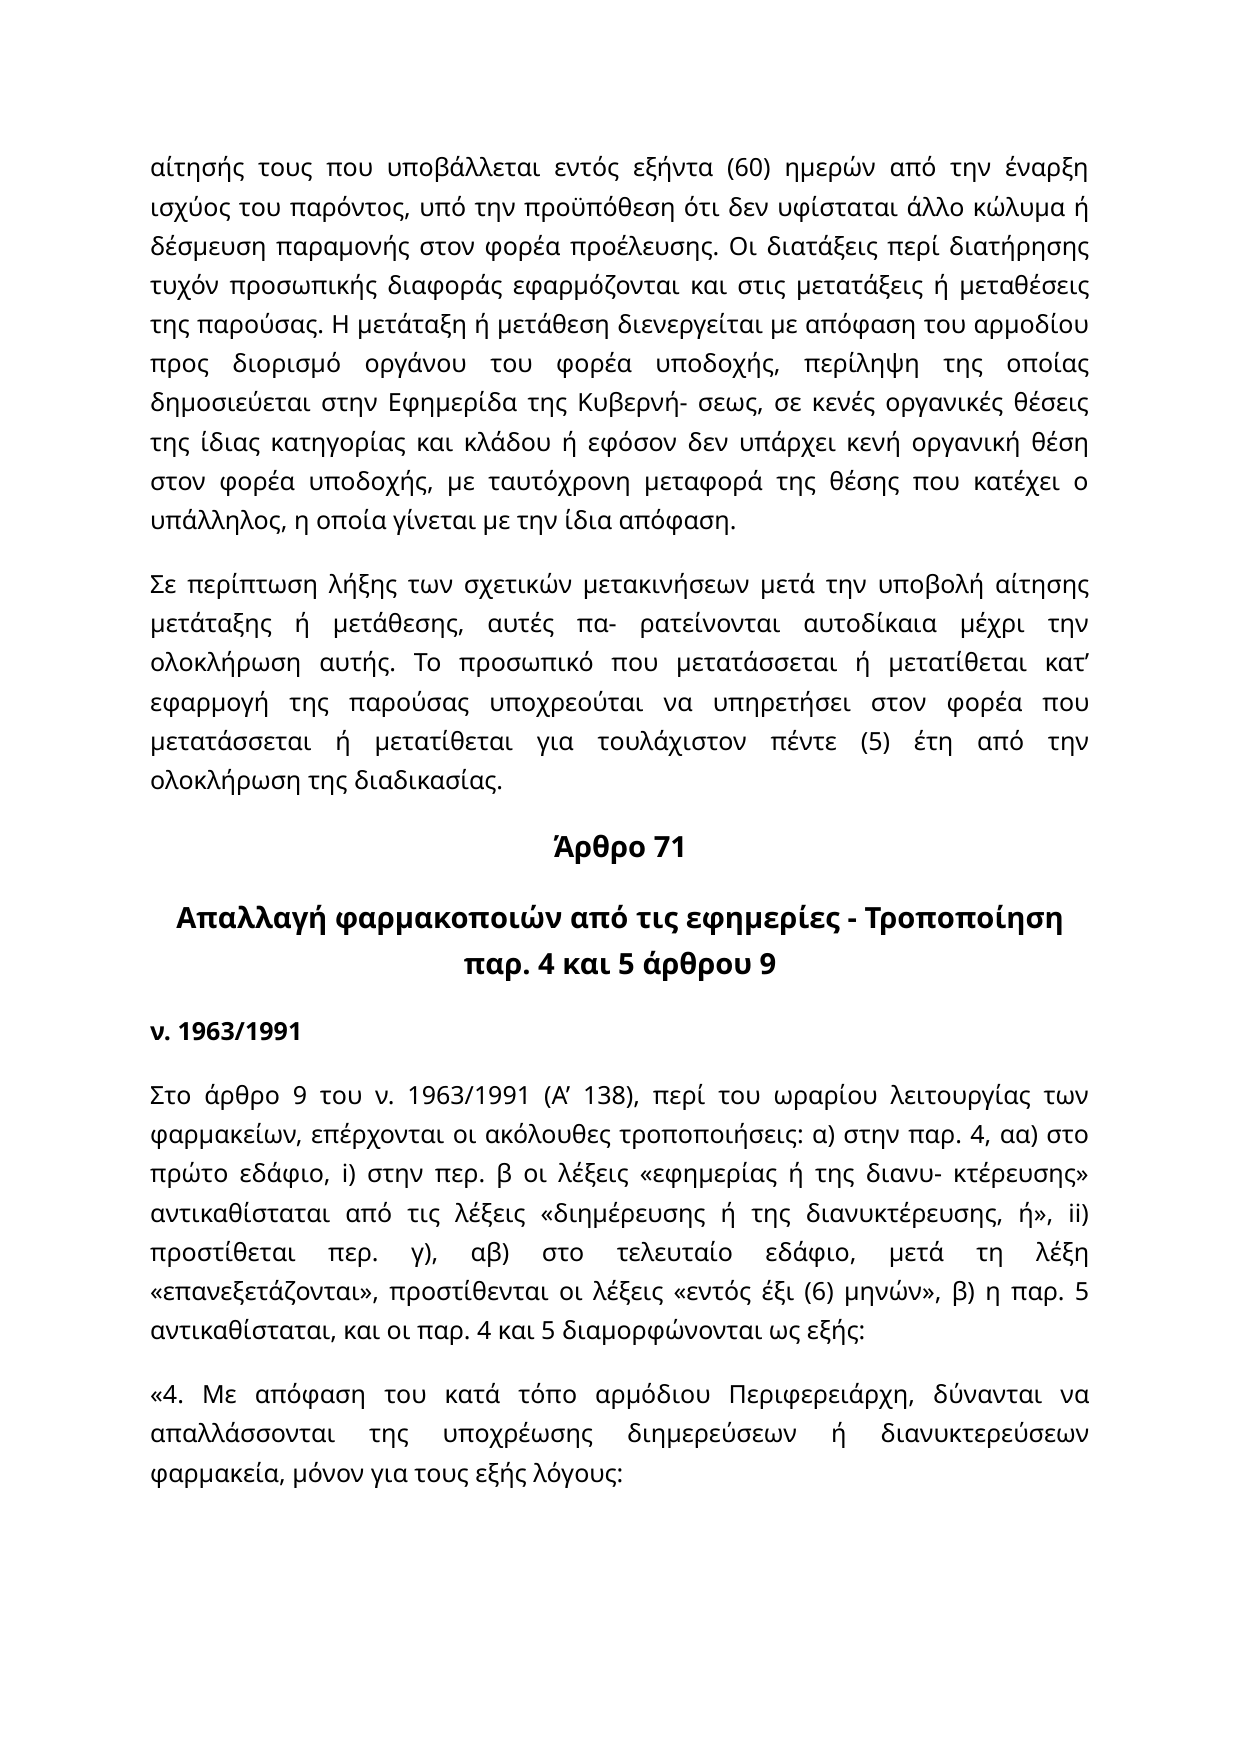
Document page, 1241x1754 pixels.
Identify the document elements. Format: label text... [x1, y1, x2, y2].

text «4. Με απόφαση του κατά τόπο αρμόδιου Περιφερειάρχη, δύνανται να απαλλάσσονται της υποχρέωσης διημερεύσεων ή διανυκτερεύσεων φαρμακεία, μόνον για τους εξής λόγους: [150, 1377, 1090, 1489]
text Στο άρθρο 9 του ν. 1963/1991 (Α’ 138), περί του ωραρίου λειτουργίας των φαρμακείων, επέρχονται οι ακόλουθες τροποποιήσεις: α) στην παρ. 4, αα) στο πρώτο εδάφιο, i) στην περ. β οι λέξεις «εφημερίας ή της διανυ- κτέρευσης» αντικαθίσταται από τις λέξεις «διημέρευσης ή της διανυκτέρευσης, ή», ii) προστίθεται περ. γ), αβ) στο τελευταίο εδάφιο, μετά τη λέξη «επανεξετάζονται», προστίθενται οι λέξεις «εντός έξι (6) μηνών», β) η παρ. 5 αντικαθίσταται, και οι παρ. 4 και 5 διαμορφώνονται ως εξής: [150, 1078, 1090, 1347]
text Σε περίπτωση λήξης των σχετικών μετακινήσεων μετά την υποβολή αίτησης μετάταξης ή μετάθεσης, αυτές πα- ρατείνονται αυτοδίκαια μέχρι την ολοκλήρωση αυτής. Το προσωπικό που μετατάσσεται ή μετατίθεται κατ’ εφαρμογή της παρούσας υποχρεούται να υπηρετήσει στον φορέα που μετατάσσεται ή μετατίθεται για τουλάχιστον πέντε (5) έτη από την ολοκλήρωση της διαδικασίας. [150, 567, 1090, 797]
text ν. 1963/1991 [150, 1013, 1090, 1048]
text αίτησής τους που υποβάλλεται εντός εξήντα (60) ημερών από την έναρξη ισχύος του παρόντος, υπό την προϋπόθεση ότι δεν υφίσταται άλλο κώλυμα ή δέσμευση παραμονής στον φορέα προέλευσης. Οι διατάξεις περί διατήρησης τυχόν προσωπικής διαφοράς εφαρμόζονται και στις μετατάξεις ή μεταθέσεις της παρούσας. Η μετάταξη ή μετάθεση διενεργείται με απόφαση του αρμοδίου προς διορισμό οργάνου του φορέα υποδοχής, περίληψη της οποίας δημοσιεύεται στην Εφημερίδα της Κυβερνή- σεως, σε κενές οργανικές θέσεις της ίδιας κατηγορίας και κλάδου ή εφόσον δεν υπάρχει κενή οργανική θέση στον φορέα υποδοχής, με ταυτόχρονη μεταφορά της θέσης που κατέχει ο υπάλληλος, η οποία γίνεται με την ίδια απόφαση. [150, 150, 1090, 537]
subtitle Απαλλαγή φαρμακοποιών από τις εφημερίες - Τροποποίηση παρ. 4 και 5 άρθρου 9 [150, 897, 1090, 983]
subtitle Άρθρο 71 [150, 827, 1090, 866]
